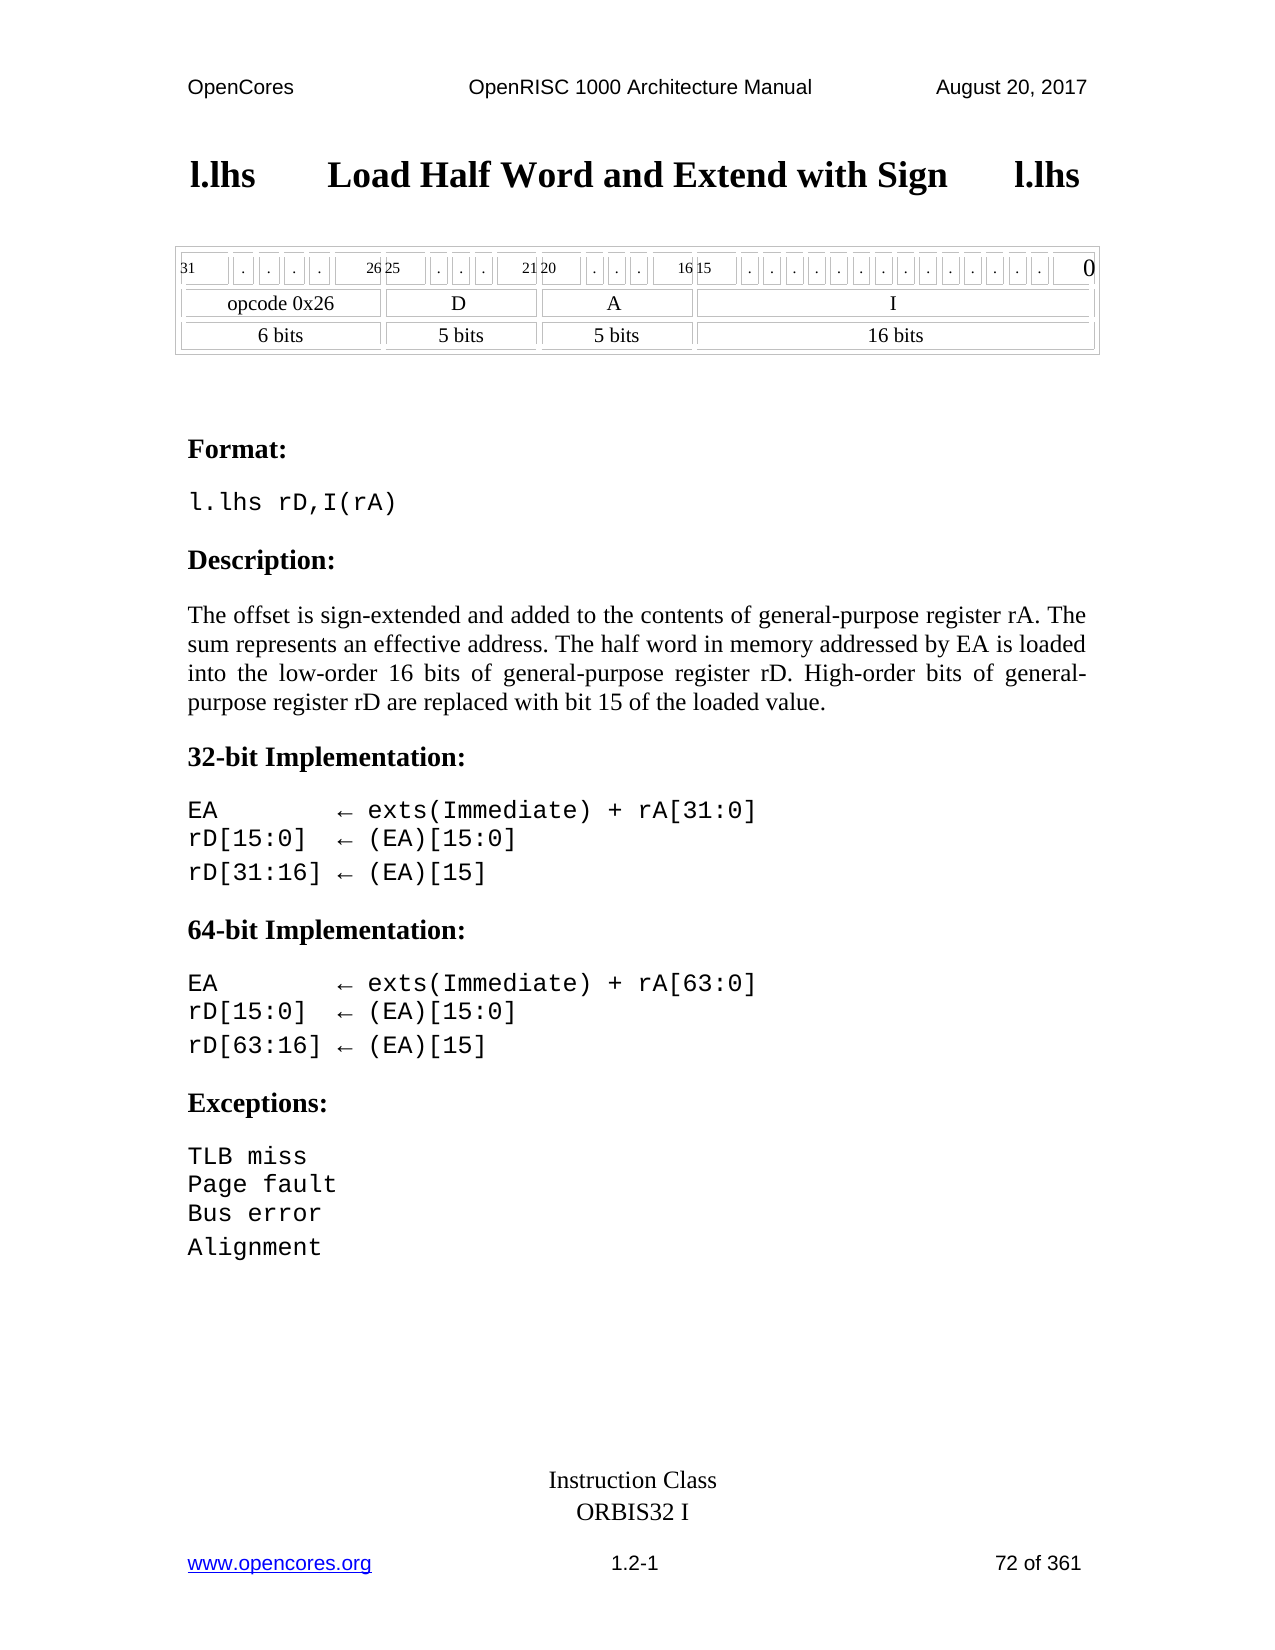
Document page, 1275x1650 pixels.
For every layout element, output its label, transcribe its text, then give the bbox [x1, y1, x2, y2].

text EA ← exts(Immediate) + rA[63:0] rD[15:0] ← (EA)[15:0] rD[63:16] ← (EA)[15] [187, 971, 1087, 1061]
text 64-bit Implementation: [187, 913, 1087, 946]
text 32-bit Implementation: [187, 740, 1087, 773]
text The offset is sign-extended and added to the contents of general-purpose register rA. The sum represents an effective address. The half word in memory addressed by EA is loaded into the low-order 16 bits of general-purpose register rD. High-order bits of general-purpose register rD are replaced with bit 15 of the loaded value. [187, 600, 1087, 715]
text Exceptions: [187, 1086, 1087, 1118]
text TLB miss Page fault Bus error Alignment [187, 1143, 1087, 1262]
text Description: [187, 543, 1087, 575]
text Format: [187, 432, 1087, 464]
text EA ← exts(Immediate) + rA[31:0] rD[15:0] ← (EA)[15:0] rD[31:16] ← (EA)[15] [187, 798, 1087, 888]
text l.lhs rD,I(rA) [187, 489, 1087, 518]
